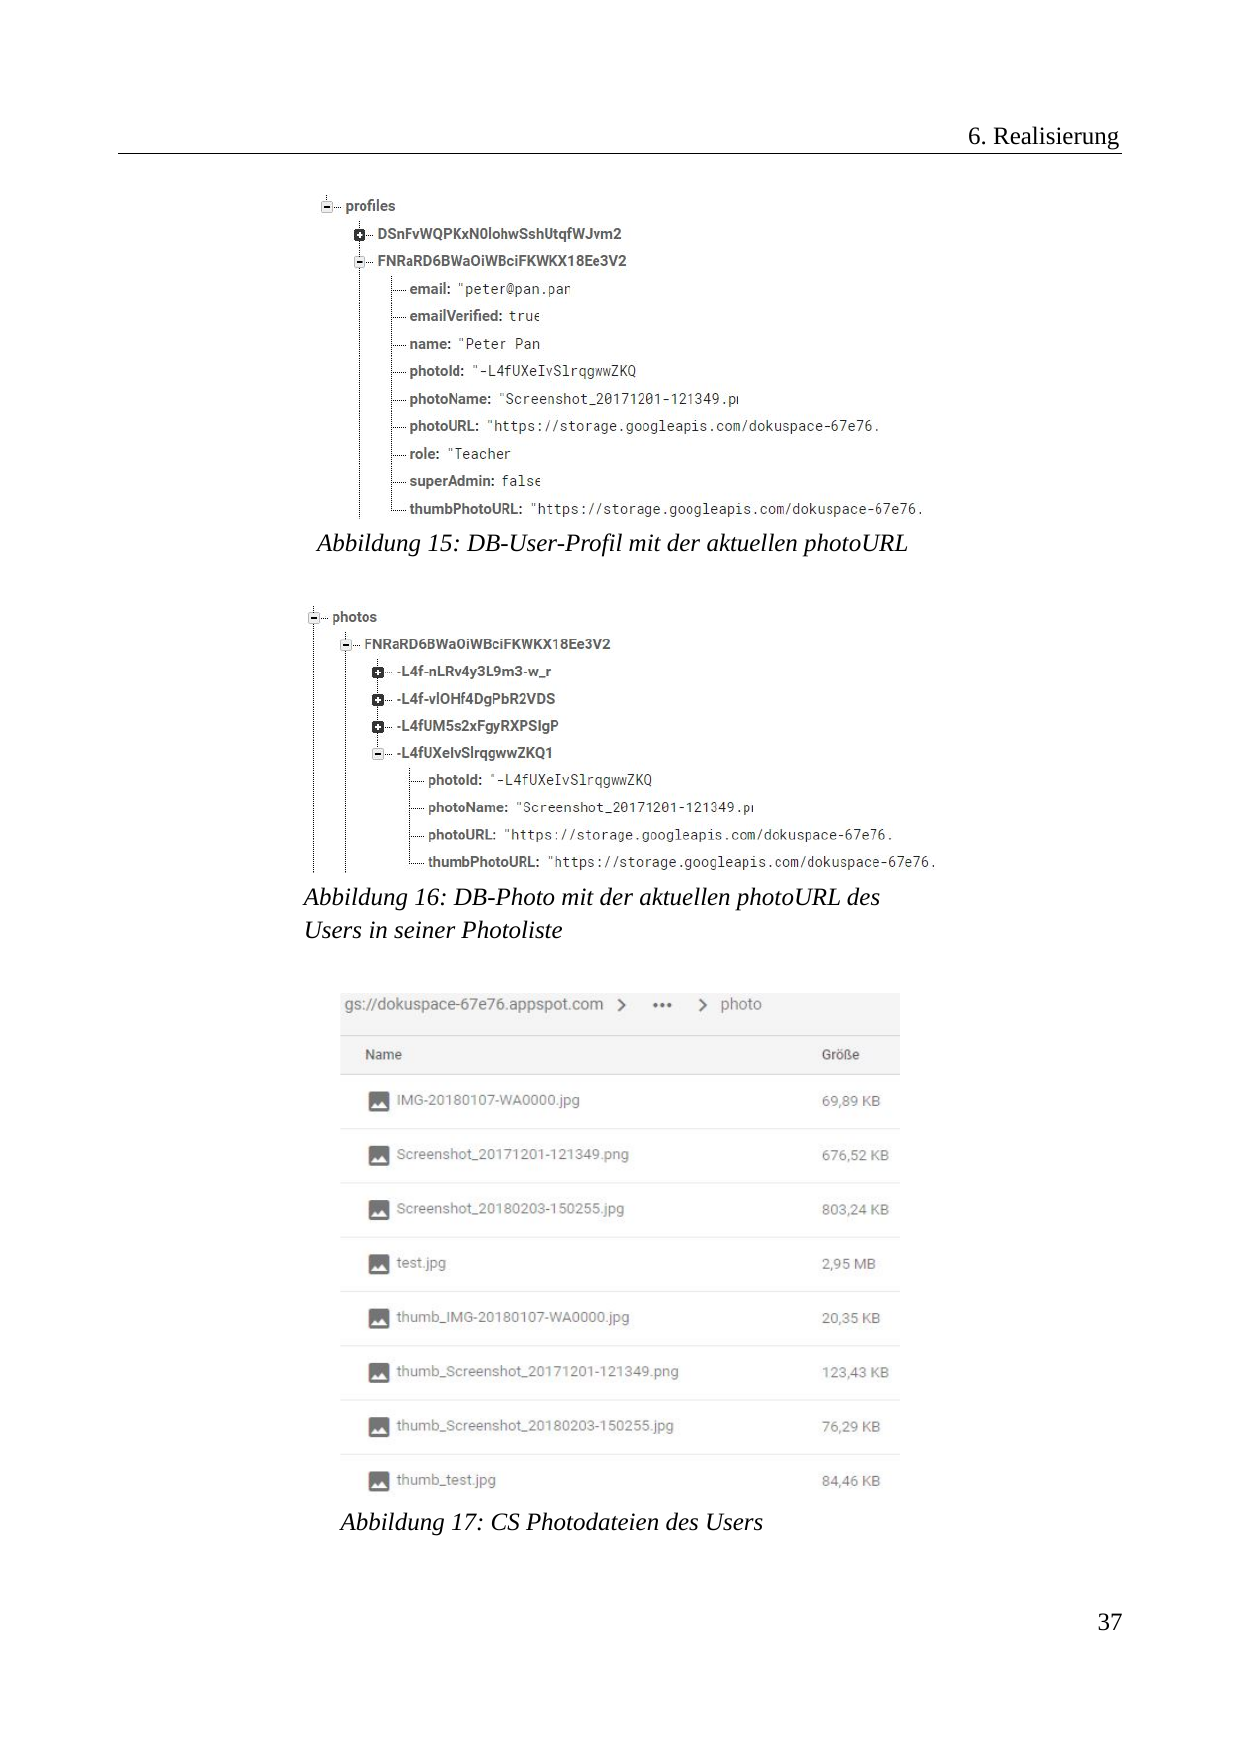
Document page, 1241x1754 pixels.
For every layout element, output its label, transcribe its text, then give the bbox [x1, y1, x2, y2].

text Abbildung 17: CS Photodateien des Users [340, 1497, 900, 1535]
picture [316, 194, 924, 519]
text Abbildung 15: DB-User-Profil mit der aktuellen photoURL [317, 519, 923, 557]
text Abbildung 16: DB-Photo mit der aktuellen photoURL des Users in seiner Photoliste [304, 873, 936, 944]
picture [340, 993, 900, 1497]
picture [303, 606, 937, 873]
